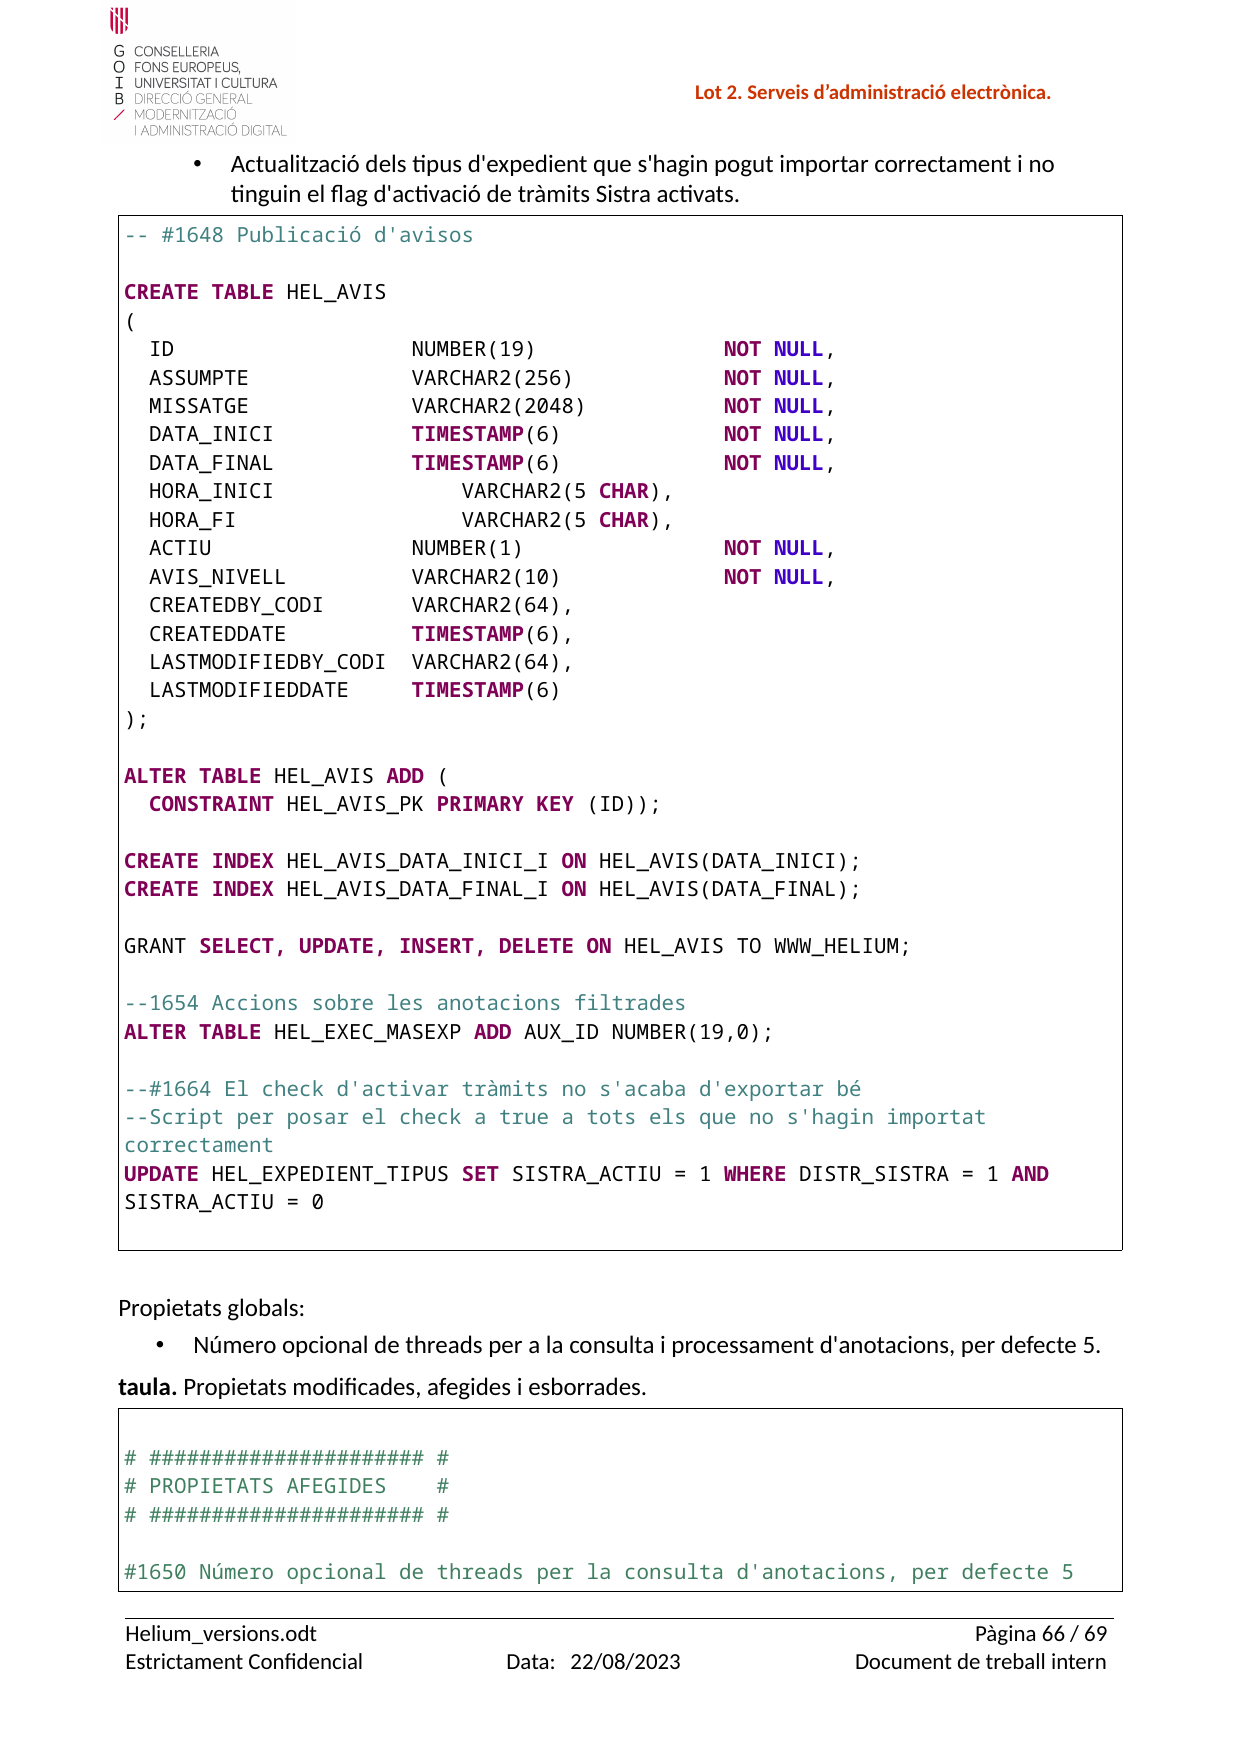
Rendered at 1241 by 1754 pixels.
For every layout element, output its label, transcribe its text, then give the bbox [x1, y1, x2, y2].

text Propietats globals: [118, 1292, 1122, 1323]
list Actualització dels tipus d'expedient que s'hagin pogut importar correctament i no tinguin el flag d'activació de tràmits Sistra activats. [193, 148, 1122, 209]
picture [100, 0, 297, 144]
text taula. Propietats modificades, afegides i esborrades. [118, 1371, 1122, 1402]
table_header # ###################### # # PROPIETATS AFEGIDES # # ###################### # #1650 Número opcional de threads per la consulta d'anotacions, per defecte 5 [119, 1409, 1122, 1591]
table_header -- #1648 Publicació d'avisos CREATE TABLE HEL_AVIS ( ID NUMBER(19) NOT NULL, ASSUMPTE VARCHAR2(256) NOT NULL, MISSATGE VARCHAR2(2048) NOT NULL, DATA_INICI TIMESTAMP(6) NOT NULL, DATA_FINAL TIMESTAMP(6) NOT NULL, HORA_INICI VARCHAR2(5 CHAR), HORA_FI VARCHAR2(5 CHAR), ACTIU NUMBER(1) NOT NULL, AVIS_NIVELL VARCHAR2(10) NOT NULL, CREATEDBY_CODI VARCHAR2(64), CREATEDDATE TIMESTAMP(6), LASTMODIFIEDBY_CODI VARCHAR2(64), LASTMODIFIEDDATE TIMESTAMP(6) ); ALTER TABLE HEL_AVIS ADD ( CONSTRAINT HEL_AVIS_PK PRIMARY KEY (ID)); CREATE INDEX HEL_AVIS_DATA_INICI_I ON HEL_AVIS(DATA_INICI); CREATE INDEX HEL_AVIS_DATA_FINAL_I ON HEL_AVIS(DATA_FINAL); GRANT SELECT, UPDATE, INSERT, DELETE ON HEL_AVIS TO WWW_HELIUM; --1654 Accions sobre les anotacions filtrades ALTER TABLE HEL_EXEC_MASEXP ADD AUX_ID NUMBER(19,0); --#1664 El check d'activar tràmits no s'acaba d'exportar bé --Script per posar el check a true a tots els que no s'hagin importat correctament UPDATE HEL_EXPEDIENT_TIPUS SET SISTRA_ACTIU = 1 WHERE DISTR_SISTRA = 1 AND SISTRA_ACTIU = 0 [119, 216, 1122, 1250]
list Número opcional de threads per a la consulta i processament d'anotacions, per defecte 5. [156, 1329, 1122, 1359]
